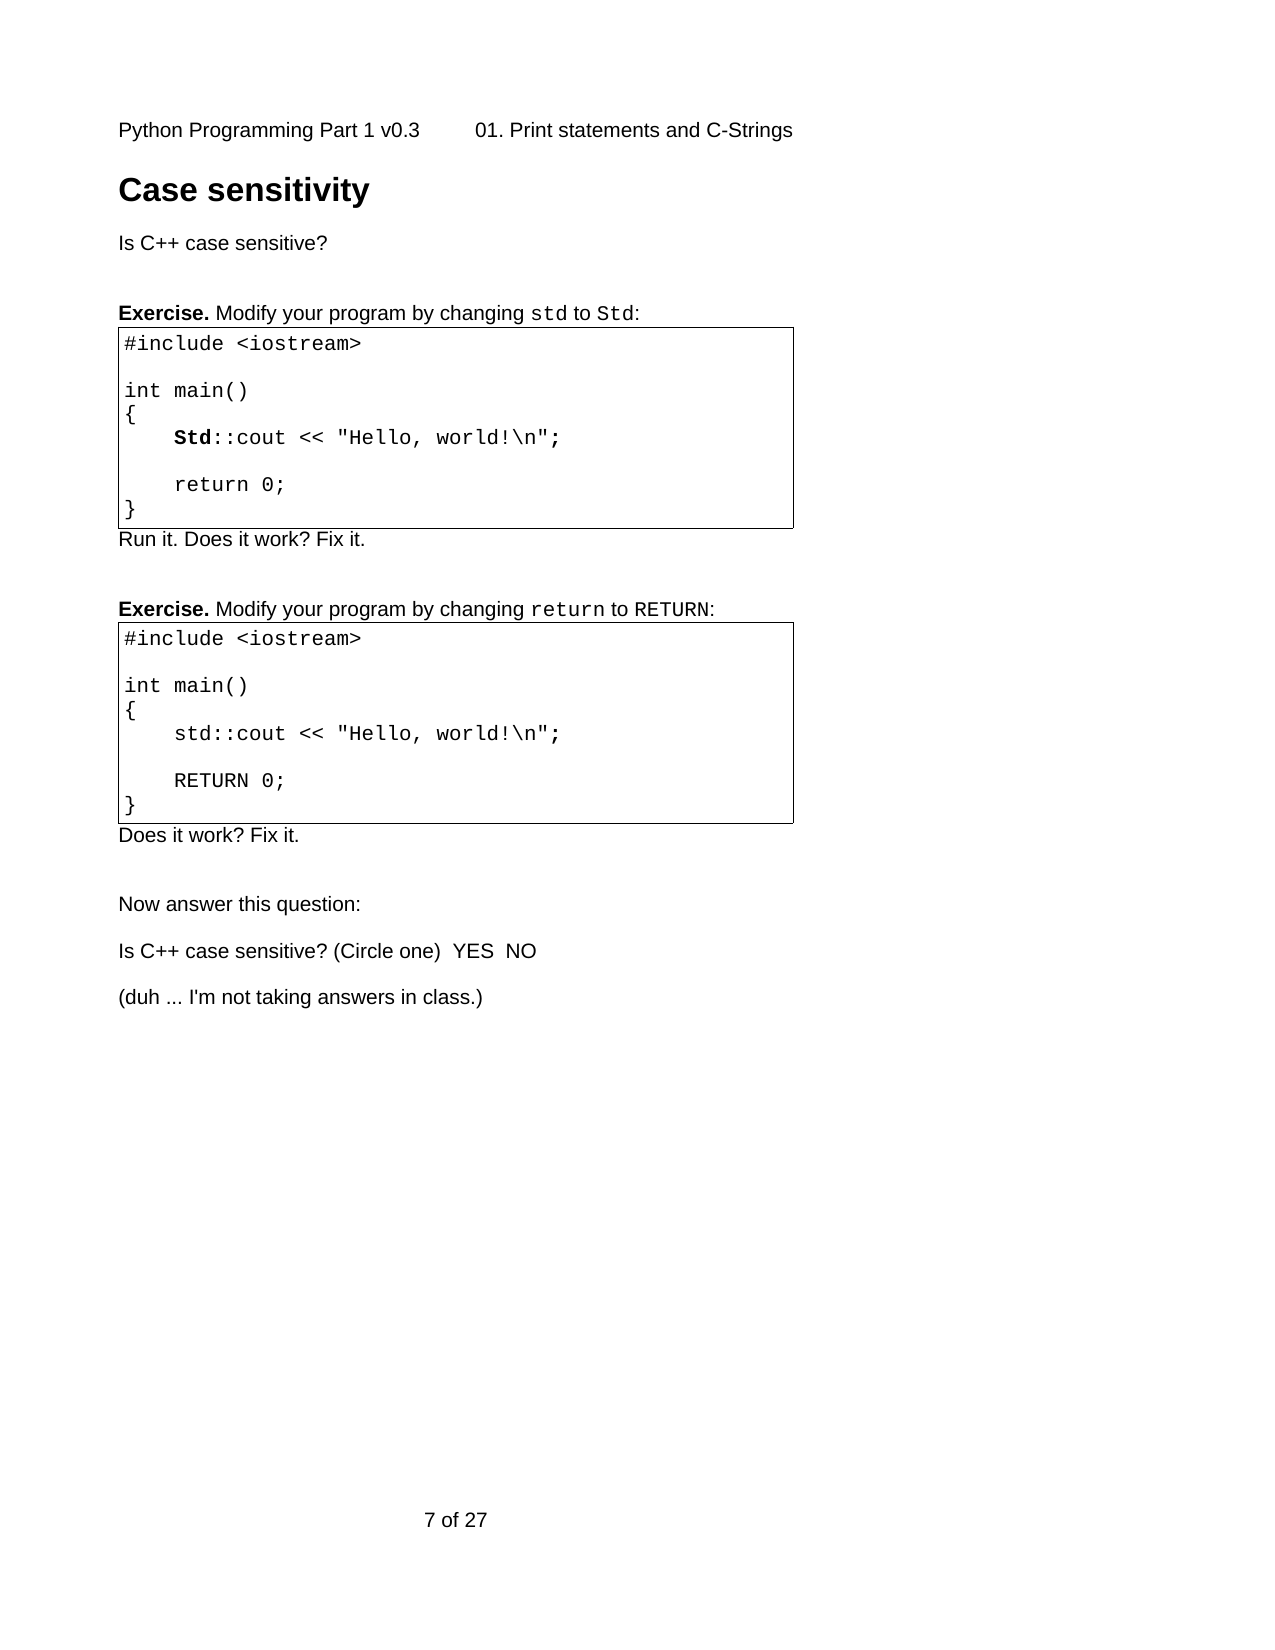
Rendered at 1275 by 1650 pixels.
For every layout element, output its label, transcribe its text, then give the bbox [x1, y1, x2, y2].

table_header #include <iostream> int main() { Std::cout << "Hello, world!\n"; return 0; } [119, 328, 793, 527]
text Exercise. Modify your program by changing return to RETURN: [118, 597, 793, 622]
text Does it work? Fix it. [118, 824, 793, 846]
text Exercise. Modify your program by changing std to Std: [118, 302, 793, 327]
text (duh ... I'm not taking answers in class.) [118, 986, 793, 1009]
text Is C++ case sensitive? (Circle one) YES NO [118, 939, 793, 962]
text Case sensitivity [118, 171, 793, 209]
table_header #include <iostream> int main() { std::cout << "Hello, world!\n"; RETURN 0; } [119, 623, 793, 823]
text Now answer this question: [118, 893, 793, 916]
text Run it. Does it work? Fix it. [118, 529, 793, 551]
text Is C++ case sensitive? [118, 232, 793, 255]
